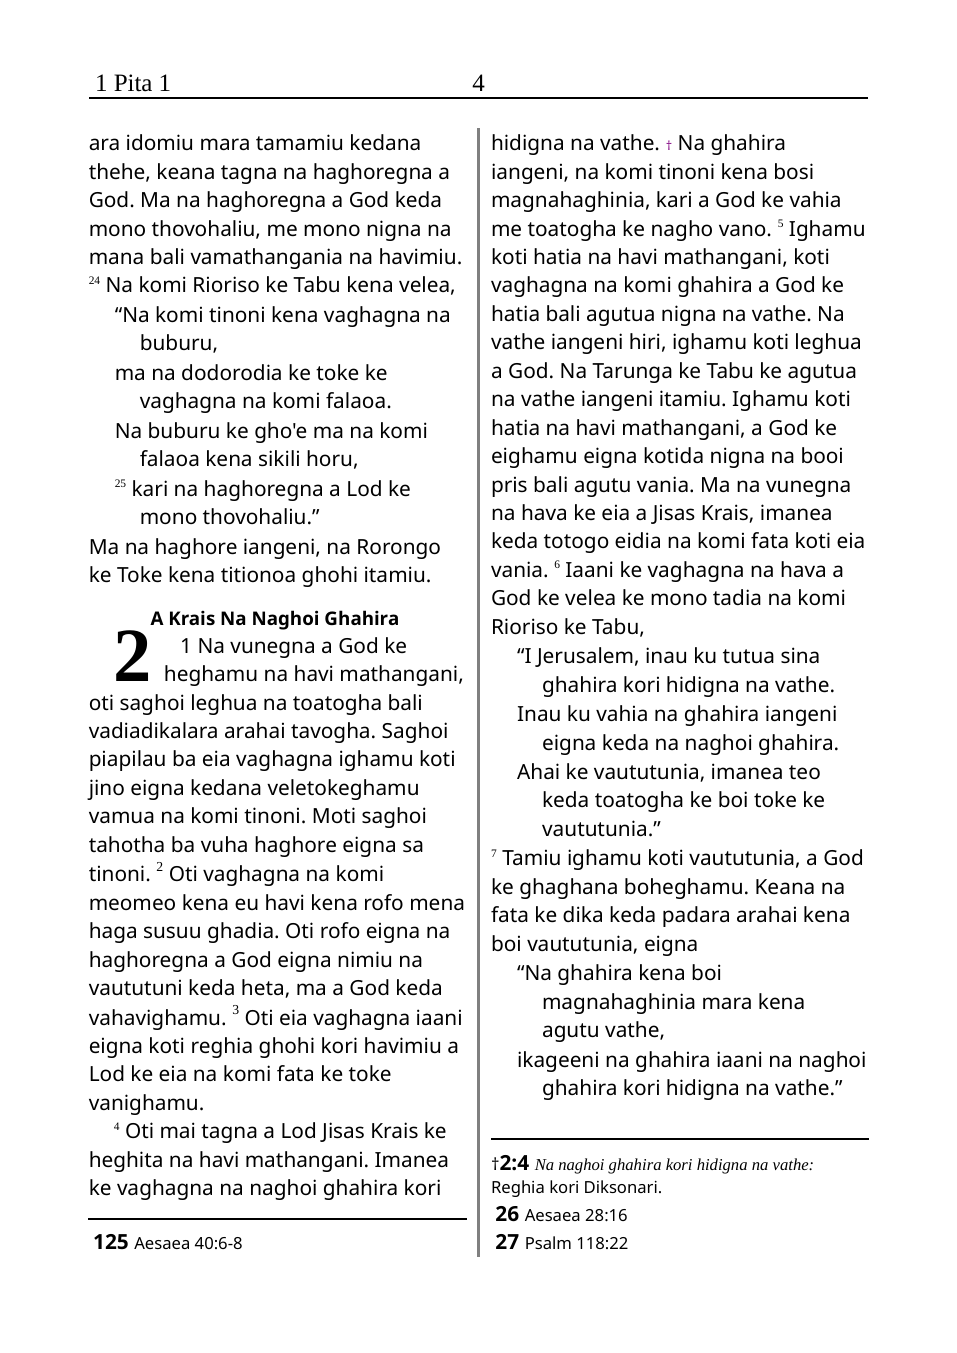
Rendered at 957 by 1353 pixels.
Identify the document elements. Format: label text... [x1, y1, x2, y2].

text 2 1 Na vunegna a God ke heghamu na havi mathangani, oti saghoi leghua na toatogha bali vadiadikalara arahai tavogha. Saghoi piapilau ba eia vaghagna ighamu koti jino eigna kedana veletokeghamu vamua na komi tinoni. Moti saghoi tahotha ba vuha haghore eigna sa tinoni. 2 Oti vaghagna na komi meomeo kena eu havi kena rofo mena haga susuu ghadia. Oti rofo eigna na haghoregna a God eigna nimiu na vaututuni keda heta, ma a God keda vahavighamu. 3 Oti eia vaghagna iaani eigna koti reghia ghohi kori havimiu a Lod ke eia na komi fata ke toke vanighamu. [88, 631, 466, 1116]
text 25 kari na haghoregna a Lod ke mono thovohaliu.” [115, 473, 465, 531]
text Na buburu ke gho'e ma na komi falaoa kena sikili horu, [115, 415, 465, 473]
text ma na dodorodia ke toke ke vaghagna na komi falaoa. [115, 357, 465, 415]
text 27 Psalm 118:22 [491, 1227, 868, 1256]
text 7 Tamiu ighamu koti vaututunia, a God ke ghaghana boheghamu. Keana na fata ke dika keda padara arahai kena boi vaututunia, eigna [491, 843, 868, 957]
text 4 Oti mai tagna a Lod Jisas Krais ke heghita na havi mathangani. Imanea ke vaghagna na naghoi ghahira kori [88, 1116, 466, 1202]
text 2:4 Na naghoi ghahira kori hidigna na vathe: Reghia kori Diksonari. [491, 1148, 868, 1199]
text “I Jerusalem, inau ku tutua sina ghahira kori hidigna na vathe. [517, 641, 867, 698]
text Ahai ke vaututunia, imanea teo keda toatogha ke boi toke ke vaututunia.” [517, 756, 867, 842]
text ara idomiu mara tamamiu kedana thehe, keana tagna na haghoregna a God. Ma na haghoregna a God keda mono thovohaliu, me mono nigna na mana bali vamathangania na havimiu. 24 Na komi Rioriso ke Tabu kena velea, [88, 128, 466, 299]
text hidigna na vathe. Na ghahira iangeni, na komi tinoni kena bosi magnahaghinia, kari a God ke vahia me toatogha ke nagho vano. 5 Ighamu koti hatia na havi mathangani, koti vaghagna na komi ghahira a God ke hatia bali agutua nigna na vathe. Na vathe iangeni hiri, ighamu koti leghua a God. Na Tarunga ke Tabu ke agutua na vathe iangeni itamiu. Ighamu koti hatia na havi mathangani, a God ke eighamu eigna kotida nigna na booi pris bali agutu vania. Ma na vunegna na hava ke eia a Jisas Krais, imanea keda totogo eidia na komi fata koti eia vania. 6 Iaani ke vaghagna na hava a God ke velea ke mono tadia na komi Rioriso ke Tabu, [491, 128, 868, 640]
text Inau ku vahia na ghahira iangeni eigna keda na naghoi ghahira. [517, 698, 867, 756]
text Ma na haghore iangeni, na Rorongo ke Toke kena titionoa ghohi itamiu. [88, 532, 466, 589]
text “Na ghahira kena boi magnahaghinia mara kena agutu vathe, [517, 958, 867, 1044]
text 26 Aesaea 28:16 [491, 1199, 868, 1227]
text A Krais Na Naghoi Ghahira [88, 605, 466, 631]
text ikageeni na ghahira iaani na naghoi ghahira kori hidigna na vathe.” [517, 1044, 867, 1102]
text 125 Aesaea 40:6-8 [88, 1227, 466, 1256]
text “Na komi tinoni kena vaghagna na buburu, [115, 300, 465, 357]
